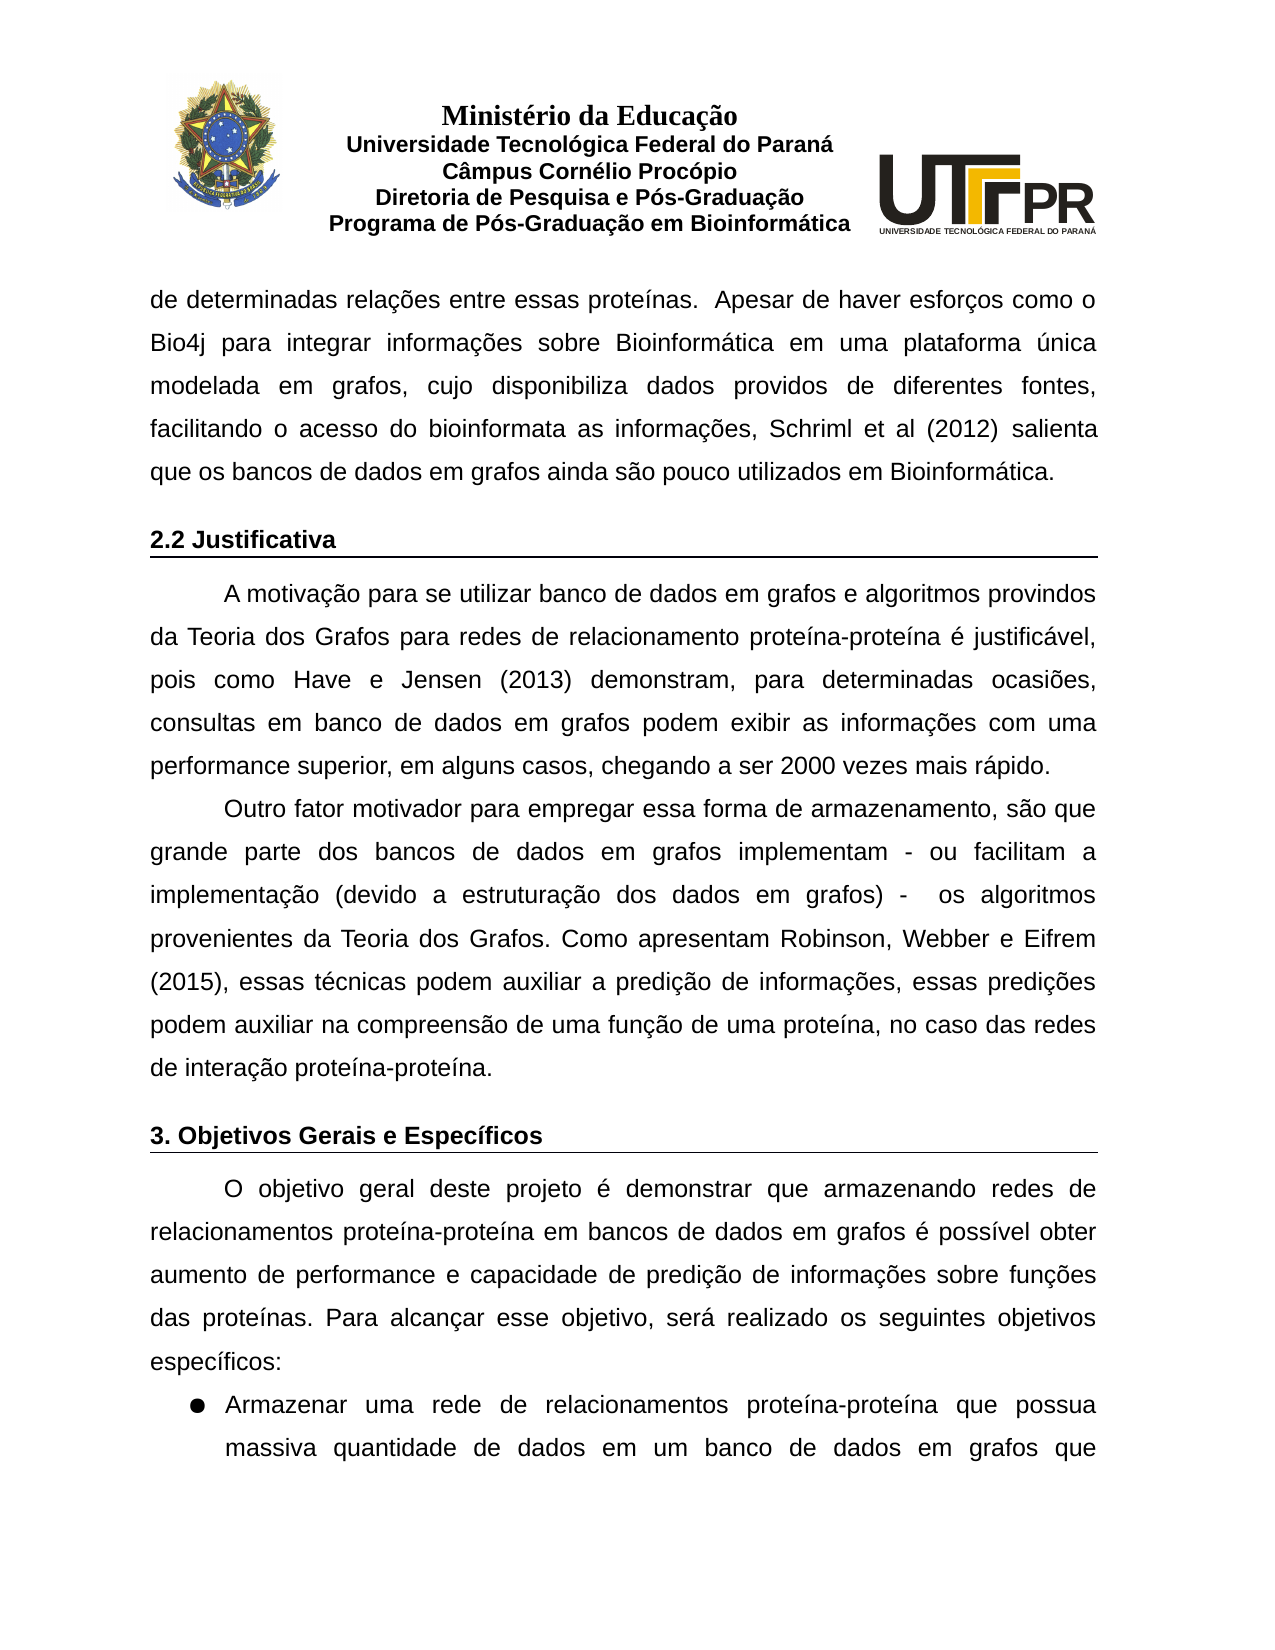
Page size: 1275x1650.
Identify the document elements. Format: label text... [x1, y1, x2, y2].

text A motivação para se utilizar banco de dados em grafos e algoritmos provindos da Teoria dos Grafos para redes de relacionamento proteína-proteína é justificável, pois como Have e Jensen (2013) demonstram, para determinadas ocasiões, consultas em banco de dados em grafos podem exibir as informações com uma performance superior, em alguns casos, chegando a ser 2000 vezes mais rápido. [150, 578, 1098, 780]
subtitle 2.2 Justificativa [150, 526, 1098, 556]
text de determinadas relações entre essas proteínas. Apesar de haver esforços como o Bio4j para integrar informações sobre Bioinformática em uma plataforma única modelada em grafos, cujo disponibiliza dados providos de diferentes fontes, facilitando o acesso do bioinformata as informações, Schriml et al (2012) salienta que os bancos de dados em grafos ainda são pouco utilizados em Bioinformática. [150, 285, 1098, 486]
picture [171, 73, 286, 217]
subtitle 3. Objetivos Gerais e Específicos [150, 1121, 1098, 1152]
list Armazenar uma rede de relacionamentos proteína-proteína que possua massiva quantidade de dados em um banco de dados em grafos que [187, 1390, 1098, 1462]
text O objetivo geral deste projeto é demonstrar que armazenando redes de relacionamentos proteína-proteína em bancos de dados em grafos é possível obter aumento de performance e capacidade de predição de informações sobre funções das proteínas. Para alcançar esse objetivo, será realizado os seguintes objetivos específicos: [150, 1174, 1098, 1375]
text Outro fator motivador para empregar essa forma de armazenamento, são que grande parte dos bancos de dados em grafos implementam - ou facilitam a implementação (devido a estruturação dos dados em grafos) - os algoritmos provenientes da Teoria dos Grafos. Como apresentam Robinson, Webber e Eifrem (2015), essas técnicas podem auxiliar a predição de informações, essas predições podem auxiliar na compreensão de uma função de uma proteína, no caso das redes de interação proteína-proteína. [150, 794, 1098, 1082]
